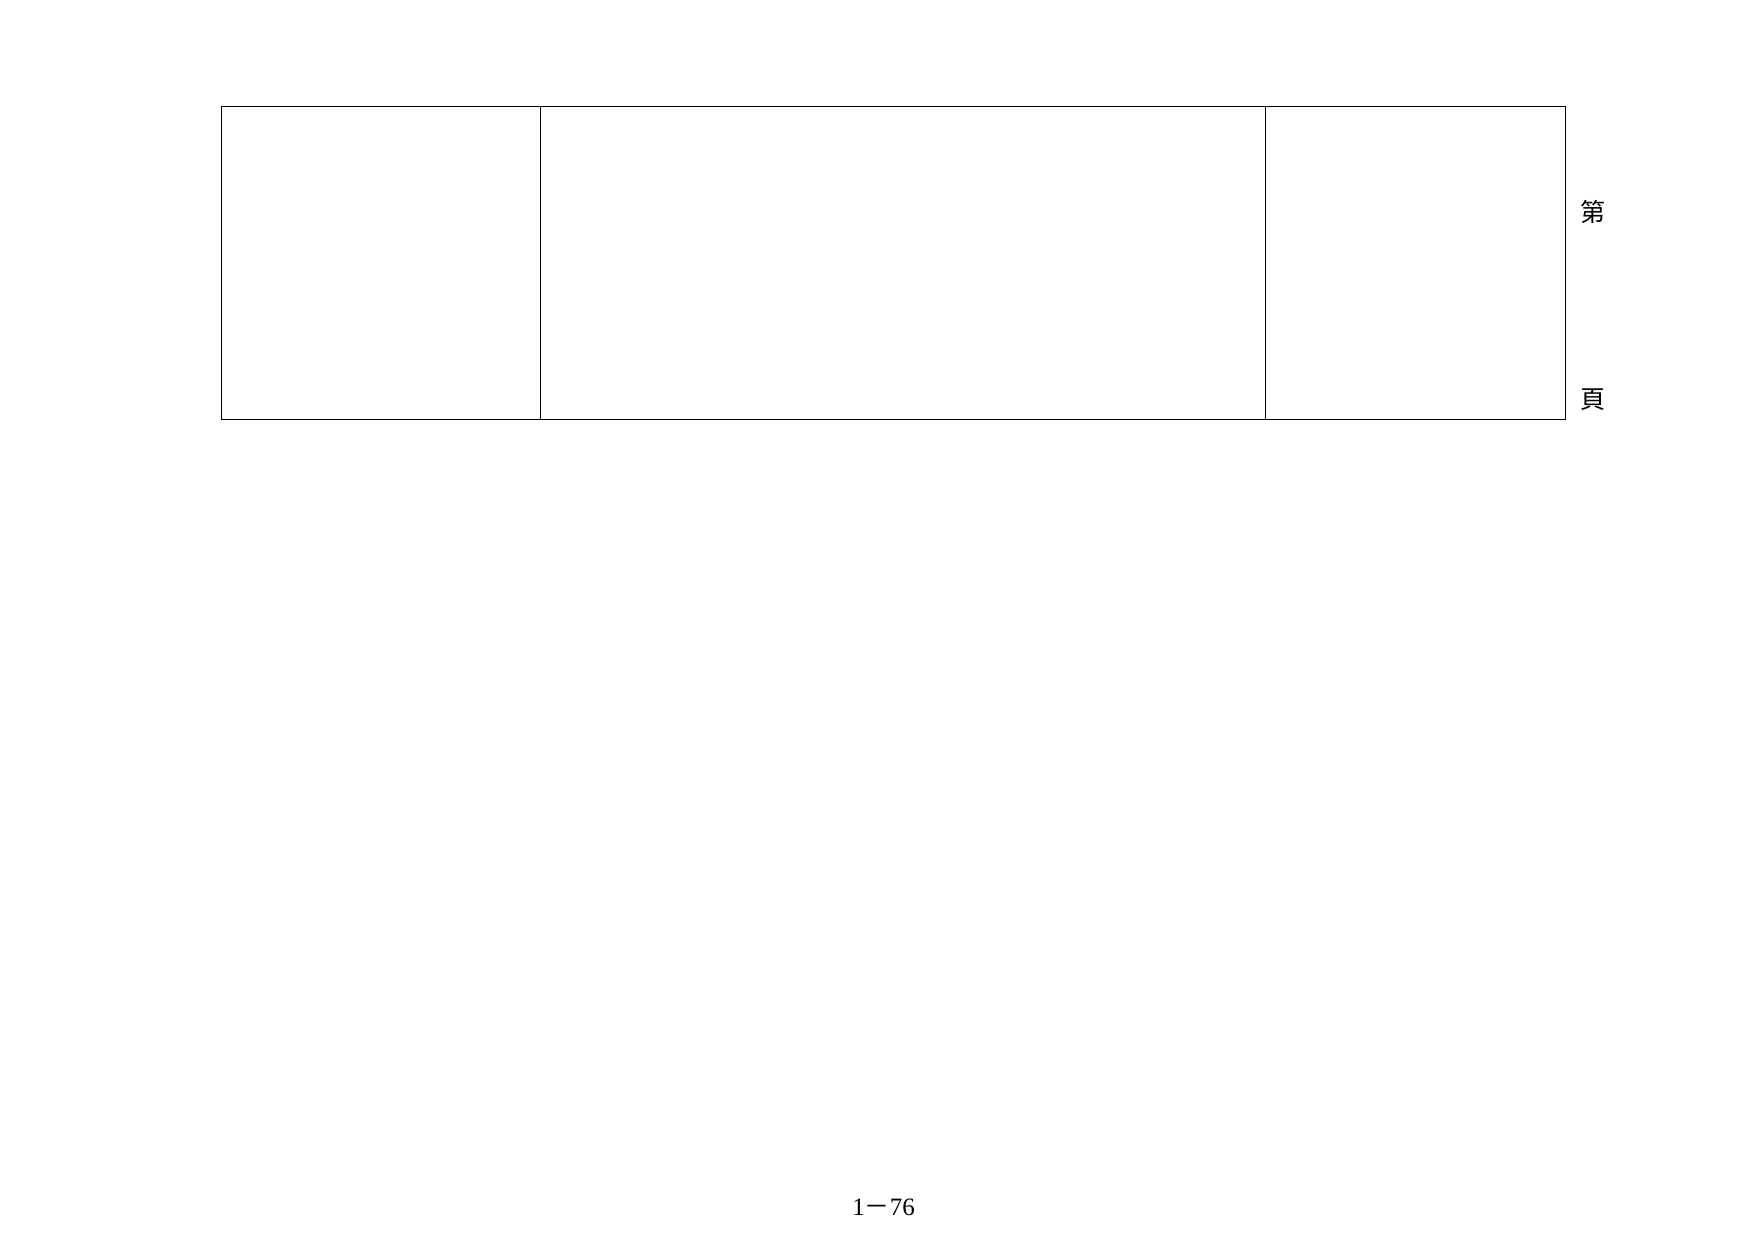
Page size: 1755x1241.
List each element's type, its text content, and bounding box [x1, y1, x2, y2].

table_cell [222, 107, 540, 419]
table_cell 第 頁 [1566, 106, 1615, 419]
table_cell [1266, 107, 1565, 419]
table_cell [541, 107, 1265, 419]
